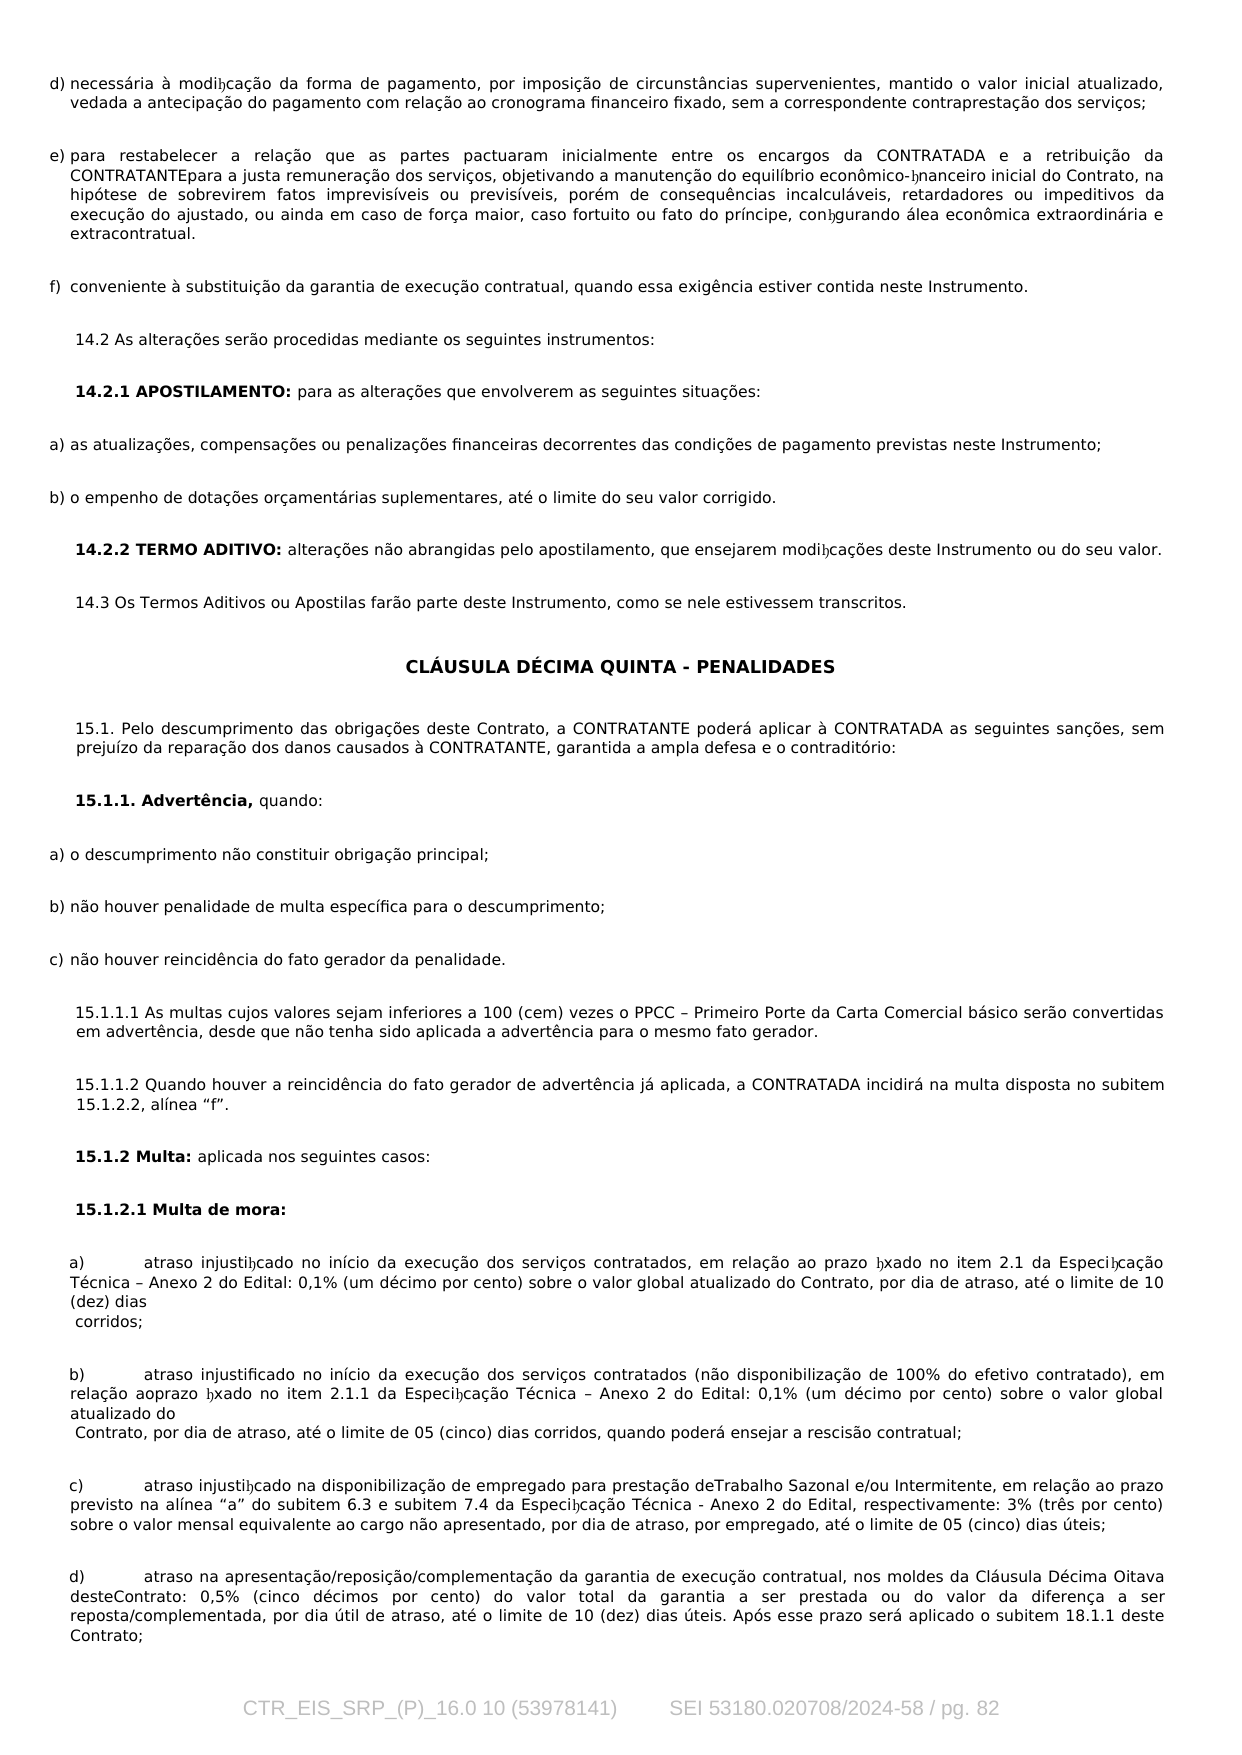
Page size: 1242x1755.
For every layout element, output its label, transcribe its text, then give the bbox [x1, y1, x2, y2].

text 14.3 Os Termos Aditivos ou Apostilas farão parte deste Instrumento, como se nele estivessem transcritos. [75, 594, 1166, 612]
text Contrato, por dia de atraso, até o limite de 05 (cinco) dias corridos, quando poderá ensejar a rescisão contratual; [75, 1424, 1166, 1442]
text 15.1. Pelo descumprimento das obrigações deste Contrato, a CONTRATANTE poderá aplicar à CONTRATADA as seguintes sanções, sem prejuízo da reparação dos danos causados à CONTRATANTE, garantida a ampla defesa e o contraditório: [75, 720, 1166, 758]
list não houver reincidência do fato gerador da penalidade. [49, 951, 1166, 969]
subtitle CLÁUSULA DÉCIMA QUINTA - PENALIDADES [70, 657, 1171, 678]
list o descumprimento não constituir obrigação principal; [49, 846, 1166, 864]
text 15.1.2 Multa: aplicada nos seguintes casos: [75, 1148, 1166, 1166]
list para restabelecer a relação que as partes pactuaram inicialmente entre os encargos da CONTRATADA e a retribuição da CONTRATANTEpara a justa remuneração dos serviços, objetivando a manutenção do equilíbrio econômico-nanceiro inicial do Contrato, na hipótese de sobrevirem fatos imprevisíveis ou previsíveis, porém de consequências incalculáveis, retardadores ou impeditivos da execução do ajustado, ou ainda em caso de força maior, caso fortuito ou fato do príncipe, congurando álea econômica extraordinária e extracontratual. [49, 147, 1166, 243]
list o empenho de dotações orçamentárias suplementares, até o limite do seu valor corrigido. [49, 489, 1166, 507]
text 14.2.2 TERMO ADITIVO: alterações não abrangidas pelo apostilamento, que ensejarem modicações deste Instrumento ou do seu valor. [75, 541, 1166, 559]
text 15.1.1. Advertência, quando: [75, 792, 1183, 810]
text 15.1.1.2 Quando houver a reincidência do fato gerador de advertência já aplicada, a CONTRATADA incidirá na multa disposta no subitem 15.1.2.2, alínea “f”. [75, 1076, 1166, 1114]
list necessária à modicação da forma de pagamento, por imposição de circunstâncias supervenientes, mantido o valor inicial atualizado, vedada a antecipação do pagamento com relação ao cronograma financeiro fixado, sem a correspondente contraprestação dos serviços; [49, 75, 1166, 113]
list atraso injusticado no início da execução dos serviços contratados, em relação ao prazo xado no item 2.1 da Especicação Técnica – Anexo 2 do Edital: 0,1% (um décimo por cento) sobre o valor global atualizado do Contrato, por dia de atraso, até o limite de 10 (dez) dias [69, 1254, 1166, 1312]
list as atualizações, compensações ou penalizações financeiras decorrentes das condições de pagamento previstas neste Instrumento; [49, 436, 1166, 454]
list não houver penalidade de multa específica para o descumprimento; [49, 898, 1166, 917]
text 14.2.1 APOSTILAMENTO: para as alterações que envolverem as seguintes situações: [75, 383, 1166, 401]
text corridos; [75, 1313, 1166, 1331]
list atraso injustificado no início da execução dos serviços contratados (não disponibilização de 100% do efetivo contratado), em relação aoprazo xado no item 2.1.1 da Especicação Técnica – Anexo 2 do Edital: 0,1% (um décimo por cento) sobre o valor global atualizado do [69, 1366, 1166, 1423]
list conveniente à substituição da garantia de execução contratual, quando essa exigência estiver contida neste Instrumento. [49, 278, 1166, 296]
list atraso injusticado na disponibilização de empregado para prestação deTrabalho Sazonal e/ou Intermitente, em relação ao prazo previsto na alínea “a” do subitem 6.3 e subitem 7.4 da Especicação Técnica - Anexo 2 do Edital, respectivamente: 3% (três por cento) sobre o valor mensal equivalente ao cargo não apresentado, por dia de atraso, por empregado, até o limite de 05 (cinco) dias úteis; [69, 1477, 1166, 1534]
list atraso na apresentação/reposição/complementação da garantia de execução contratual, nos moldes da Cláusula Décima Oitava desteContrato: 0,5% (cinco décimos por cento) do valor total da garantia a ser prestada ou do valor da diferença a ser reposta/complementada, por dia útil de atraso, até o limite de 10 (dez) dias úteis. Após esse prazo será aplicado o subitem 18.1.1 deste Contrato; [69, 1568, 1166, 1645]
text 15.1.2.1 Multa de mora: [75, 1201, 1183, 1219]
text 14.2 As alterações serão procedidas mediante os seguintes instrumentos: [75, 331, 1166, 349]
text 15.1.1.1 As multas cujos valores sejam inferiores a 100 (cem) vezes o PPCC – Primeiro Porte da Carta Comercial básico serão convertidas em advertência, desde que não tenha sido aplicada a advertência para o mesmo fato gerador. [75, 1004, 1166, 1042]
